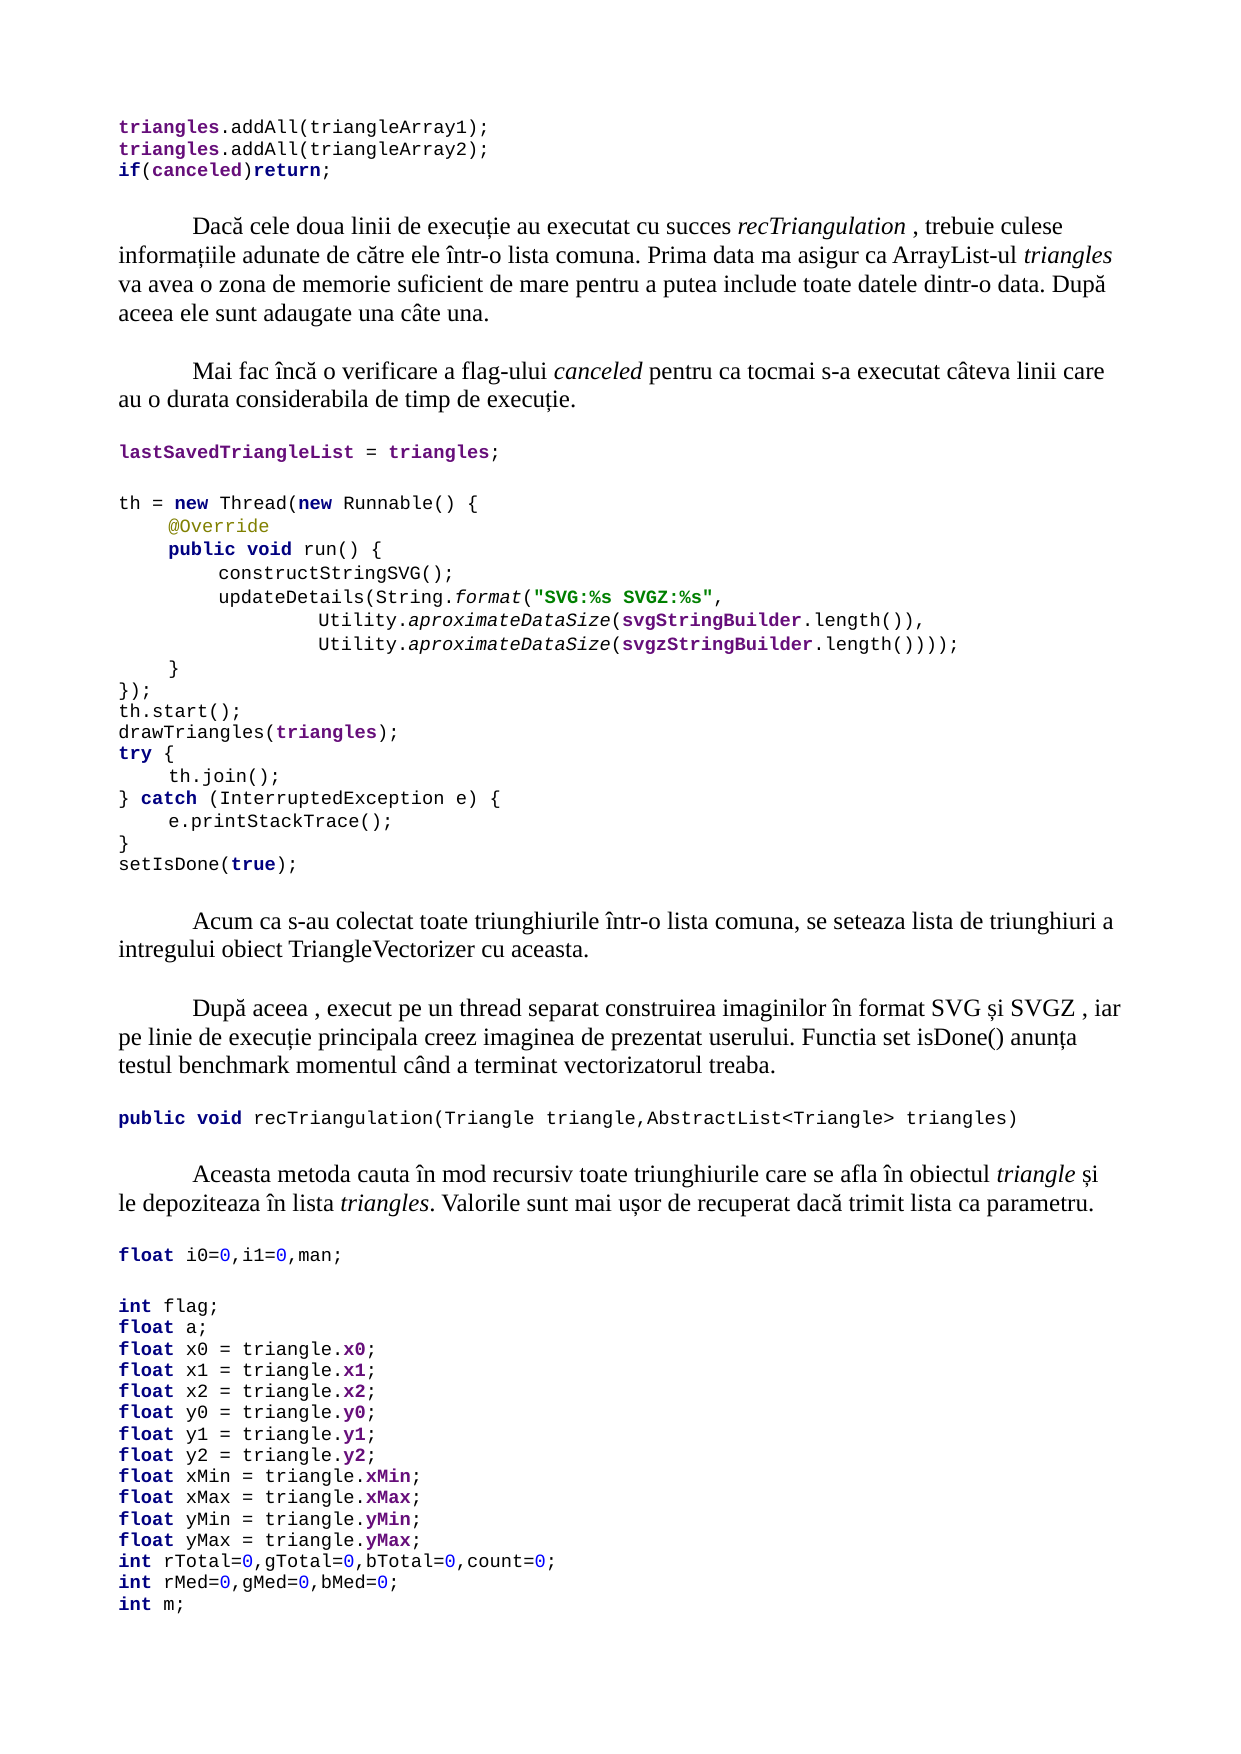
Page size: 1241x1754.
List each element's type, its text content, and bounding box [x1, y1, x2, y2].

text float i0=0,i1=0,man; [118, 1246, 1122, 1267]
text Dacă cele doua linii de execuție au executat cu succes recTriangulation , trebuie culese informațiile adunate de către ele într-o lista comuna. Prima data ma asigur ca ArrayList-ul triangles va avea o zona de memorie suficient de mare pentru a putea include toate datele dintr-o data. După aceea ele sunt adaugate una câte una. [118, 211, 1122, 326]
text triangles.addAll(triangleArray2); [118, 139, 1122, 161]
text int rTotal=0,gTotal=0,bTotal=0,count=0; [118, 1552, 1122, 1573]
text th.start(); [118, 702, 1122, 723]
text float a; [118, 1318, 1122, 1339]
text try { [118, 744, 1122, 765]
text constructStringSVG(); [118, 562, 1122, 586]
text e.printStackTrace(); [118, 810, 1122, 834]
text } [118, 834, 1122, 855]
text float x0 = triangle.x0; [118, 1339, 1122, 1361]
text float y0 = triangle.y0; [118, 1403, 1122, 1424]
text float xMin = triangle.xMin; [118, 1467, 1122, 1488]
text float yMax = triangle.yMax; [118, 1531, 1122, 1552]
text float yMin = triangle.yMin; [118, 1509, 1122, 1531]
text float x2 = triangle.x2; [118, 1382, 1122, 1403]
text } catch (InterruptedException e) { [118, 789, 1122, 810]
text float x1 = triangle.x1; [118, 1361, 1122, 1382]
text int flag; [118, 1297, 1122, 1318]
text int m; [118, 1594, 1122, 1616]
text updateDetails(String.format("SVG:%s SVGZ:%s", [118, 586, 1122, 609]
text float xMax = triangle.xMax; [118, 1488, 1122, 1509]
text @Override [118, 515, 1122, 538]
text Utility.aproximateDataSize(svgzStringBuilder.length()))); [118, 633, 1122, 657]
text th.join(); [118, 765, 1122, 789]
text public void run() { [118, 538, 1122, 562]
text Mai fac încă o verificare a flag-ului canceled pentru ca tocmai s-a executat câteva linii care au o durata considerabila de timp de execuție. [118, 356, 1122, 413]
text lastSavedTriangleList = triangles; [118, 443, 1122, 464]
text } [118, 657, 1122, 680]
text Utility.aproximateDataSize(svgStringBuilder.length()), [118, 609, 1122, 633]
text float y1 = triangle.y1; [118, 1424, 1122, 1446]
text Acum ca s-au colectat toate triunghiurile într-o lista comuna, se seteaza lista de triunghiuri a intregului obiect TriangleVectorizer cu aceasta. [118, 906, 1122, 963]
text Aceasta metoda cauta în mod recursiv toate triunghiurile care se afla în obiectul triangle și le depoziteaza în lista triangles. Valorile sunt mai ușor de recuperat dacă trimit lista ca parametru. [118, 1159, 1122, 1217]
text setIsDone(true); [118, 855, 1122, 876]
text if(canceled)return; [118, 161, 1122, 182]
text După aceea , execut pe un thread separat construirea imaginilor în format SVG și SVGZ , iar pe linie de execuție principala creez imaginea de prezentat userului. Functia set isDone() anunța testul benchmark momentul când a terminat vectorizatorul treaba. [118, 993, 1122, 1079]
text int rMed=0,gMed=0,bMed=0; [118, 1573, 1122, 1594]
text th = new Thread(new Runnable() { [118, 493, 1122, 515]
text drawTriangles(triangles); [118, 723, 1122, 744]
text }); [118, 680, 1122, 702]
text float y2 = triangle.y2; [118, 1446, 1122, 1467]
text triangles.addAll(triangleArray1); [118, 118, 1122, 139]
text public void recTriangulation(Triangle triangle,AbstractList<Triangle> triangles) [118, 1108, 1122, 1130]
